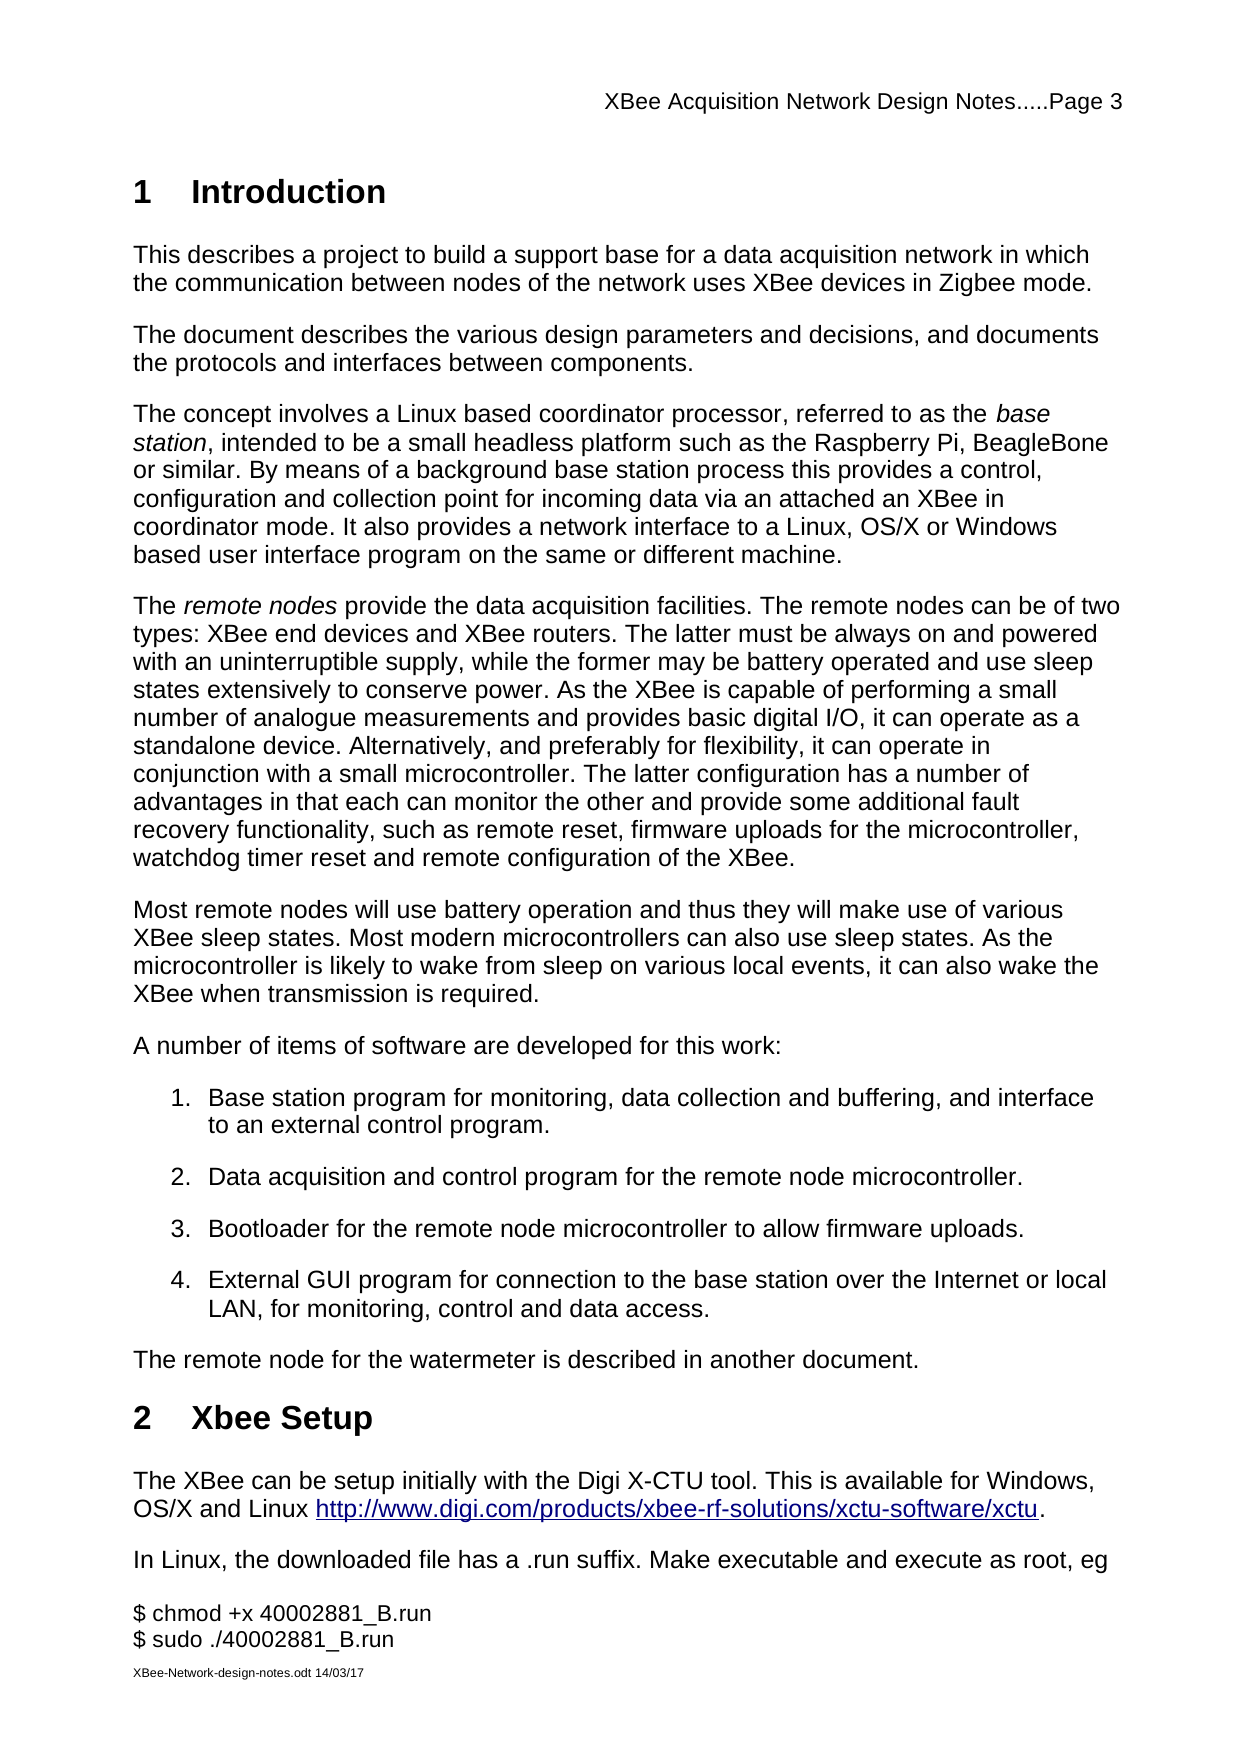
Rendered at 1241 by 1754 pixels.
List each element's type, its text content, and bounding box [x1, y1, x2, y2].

list External GUI program for connection to the base station over the Internet or local LAN, for monitoring, control and data access. [170, 1266, 1123, 1322]
subtitle Xbee Setup [133, 1399, 1123, 1436]
text In Linux, the downloaded file has a .run suffix. Make executable and execute as root, eg [133, 1546, 1123, 1574]
text $ sudo ./40002881_B.run [133, 1626, 1123, 1652]
text The XBee can be setup initially with the Digi X-CTU tool. This is available for Windows, OS/X and Linux http://www.digi.com/products/xbee-rf-solutions/xctu-software/xctu. [133, 1467, 1123, 1523]
text This describes a project to build a support base for a data acquisition network in which the communication between nodes of the network uses XBee devices in Zigbee mode. [133, 241, 1123, 297]
text $ chmod +x 40002881_B.run [133, 1600, 1123, 1626]
subtitle Introduction [133, 173, 1123, 211]
list Base station program for monitoring, data collection and buffering, and interface to an external control program. [170, 1083, 1123, 1139]
text Most remote nodes will use battery operation and thus they will make use of various XBee sleep states. Most modern microcontrollers can also use sleep states. As the microcontroller is likely to wake from sleep on various local events, it can also wake the XBee when transmission is required. [133, 896, 1123, 1008]
text The remote nodes provide the data acquisition facilities. The remote nodes can be of two types: XBee end devices and XBee routers. The latter must be always on and powered with an uninterruptible supply, while the former may be battery operated and use sleep states extensively to conserve power. As the XBee is capable of performing a small number of analogue measurements and provides basic digital I/O, it can operate as a standalone device. Alternatively, and preferably for flexibility, it can operate in conjunction with a small microcontroller. The latter configuration has a number of advantages in that each can monitor the other and provide some additional fault recovery functionality, such as remote reset, firmware uploads for the microcontroller, watchdog timer reset and remote configuration of the XBee. [133, 592, 1123, 872]
list Data acquisition and control program for the remote node microcontroller. [170, 1163, 1123, 1191]
text The remote node for the watermeter is described in another document. [133, 1346, 1123, 1374]
text The concept involves a Linux based coordinator processor, referred to as the base station, intended to be a small headless platform such as the Raspberry Pi, BeagleBone or similar. By means of a background base station process this provides a control, configuration and collection point for incoming data via an attached an XBee in coordinator mode. It also provides a network interface to a Linux, OS/X or Windows based user interface program on the same or different machine. [133, 400, 1123, 568]
text A number of items of software are developed for this work: [133, 1032, 1123, 1060]
text The document describes the various design parameters and decisions, and documents the protocols and interfaces between components. [133, 321, 1123, 377]
list Bootloader for the remote node microcontroller to allow firmware uploads. [170, 1215, 1123, 1243]
